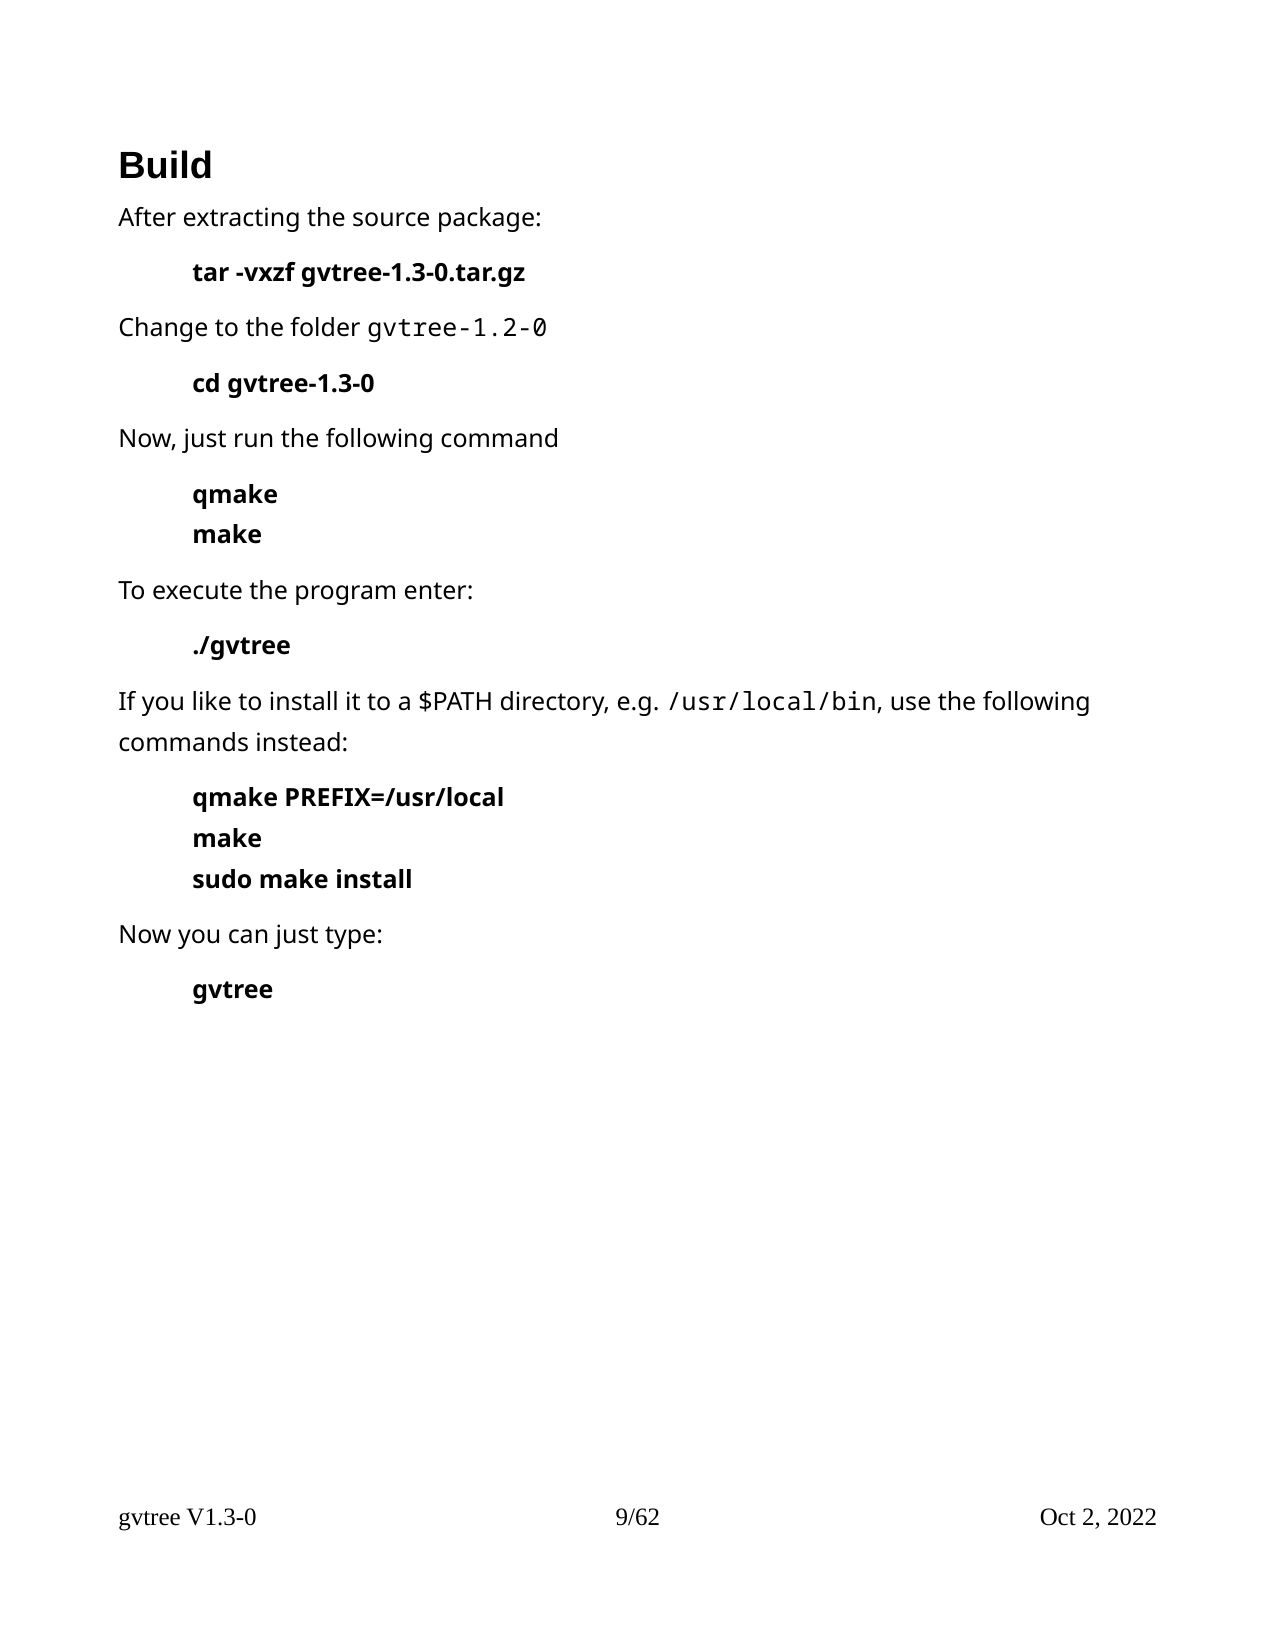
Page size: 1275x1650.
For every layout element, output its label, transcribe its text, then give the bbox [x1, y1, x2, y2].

text cd gvtree-1.3-0 [118, 366, 1157, 399]
text tar -vxzf gvtree-1.3-0.tar.gz [118, 255, 1157, 289]
text To execute the program enter: [118, 573, 1157, 607]
text ./gvtree [118, 628, 1157, 662]
text Now, just run the following command [118, 421, 1157, 455]
text gvtree [118, 972, 1157, 1006]
subtitle Build [118, 143, 1157, 187]
text If you like to install it to a $PATH directory, e.g. /usr/local/bin, use the following commands instead: [118, 683, 1157, 758]
text After extracting the source package: [118, 199, 1157, 233]
text qmake PREFIX=/usr/local make sudo make install [118, 780, 1157, 895]
text Change to the folder gvtree-1.2-0 [118, 310, 1157, 344]
text Now you can just type: [118, 917, 1157, 951]
text qmake make [118, 476, 1157, 551]
